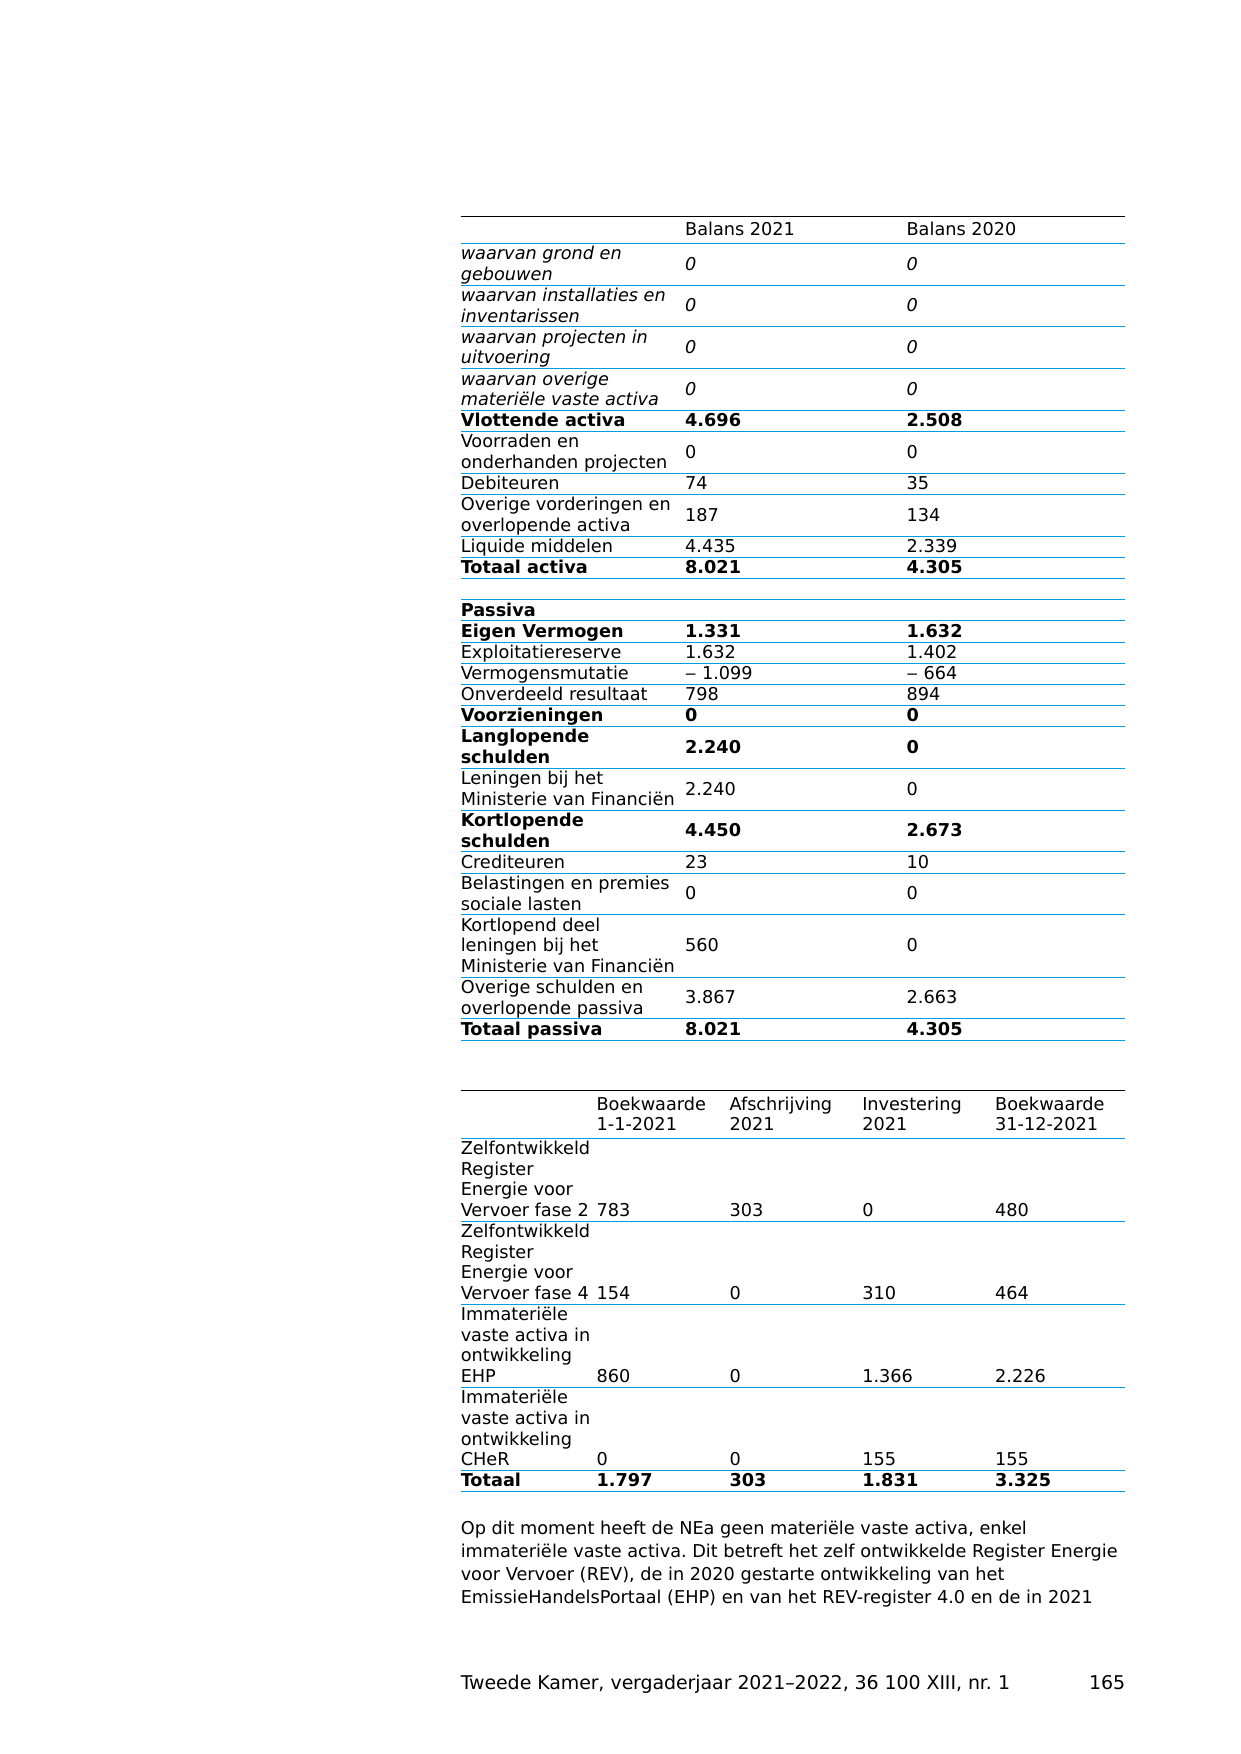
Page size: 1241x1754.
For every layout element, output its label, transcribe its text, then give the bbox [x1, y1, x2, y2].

table_cell [682, 600, 903, 620]
table_cell 3.867 [682, 978, 903, 1018]
table_cell 0 [726, 1388, 859, 1470]
table_cell 0 [904, 327, 1125, 368]
table_cell 0 [682, 286, 903, 326]
table_cell 8.021 [682, 558, 903, 578]
table_cell 0 [904, 769, 1125, 809]
table_cell 35 [904, 474, 1125, 494]
table_cell 310 [859, 1222, 992, 1304]
table_cell Totaal passiva [461, 1019, 682, 1039]
table_cell waarvan grond en gebouwen [461, 244, 682, 284]
table_cell 0 [682, 327, 903, 368]
table_cell 10 [904, 852, 1125, 872]
table_cell 23 [682, 852, 903, 872]
table_cell [904, 579, 1125, 599]
table_cell 3.325 [992, 1471, 1125, 1491]
table_cell 0 [682, 432, 903, 473]
table_cell 1.402 [904, 643, 1125, 662]
table_cell 464 [992, 1222, 1125, 1304]
table_cell 480 [992, 1139, 1125, 1221]
table_cell 2.226 [992, 1305, 1125, 1387]
table_cell 0 [726, 1222, 859, 1304]
table_cell 2.240 [682, 769, 903, 809]
table_cell Zelfontwikkeld Register Energie voor Vervoer fase 2 [461, 1139, 593, 1221]
table_cell 0 [904, 706, 1125, 726]
table_cell 4.450 [682, 811, 903, 851]
table_cell Investering 2021 [859, 1091, 992, 1138]
table_cell Afschrijving 2021 [726, 1091, 859, 1138]
table_header Tabel 75 Immateriële activa (bedragen x € 1.000) [461, 1065, 1125, 1090]
table_cell Voorzieningen [461, 706, 682, 726]
table_cell 8.021 [682, 1019, 903, 1039]
table_cell Boekwaarde 31-12-2021 [992, 1091, 1125, 1138]
table_cell 2.240 [682, 727, 903, 768]
table_cell 860 [594, 1305, 726, 1387]
table_cell 0 [859, 1139, 992, 1221]
table_cell 0 [682, 244, 903, 284]
table_cell 303 [726, 1471, 859, 1491]
table_cell 134 [904, 495, 1125, 536]
table_cell Immateriële vaste activa in ontwikkeling EHP [461, 1305, 593, 1387]
table_cell [461, 217, 682, 243]
table_cell 1.632 [682, 643, 903, 662]
table_cell Immateriële vaste activa in ontwikkeling CHeR [461, 1388, 593, 1470]
table_cell Liquide middelen [461, 537, 682, 557]
text Op dit moment heeft de NEa geen materiële vaste activa, enkel immateriële vaste activa. Dit betreft het zelf ontwikkelde Register Energie voor Vervoer (REV), de in 2020 gestarte ontwikkeling van het EmissieHandelsPortaal (EHP) en van het REV-register 4.0 en de in 2021 [461, 1516, 1125, 1608]
table_cell Overige schulden en overlopende passiva [461, 978, 682, 1018]
table_cell Boekwaarde 1-1-2021 [594, 1091, 726, 1138]
table_cell 1.632 [904, 621, 1125, 641]
table_cell waarvan installaties en inventarissen [461, 286, 682, 326]
table_cell 0 [726, 1305, 859, 1387]
table_cell 894 [904, 685, 1125, 705]
table_cell Balans 2021 [682, 217, 903, 243]
table_cell [461, 1091, 593, 1138]
table_cell 4.305 [904, 558, 1125, 578]
table_cell Vlottende activa [461, 411, 682, 431]
table_cell 0 [682, 369, 903, 410]
table_cell 155 [859, 1388, 992, 1470]
table_cell 4.305 [904, 1019, 1125, 1039]
table_cell Onverdeeld resultaat [461, 685, 682, 705]
table_cell Zelfontwikkeld Register Energie voor Vervoer fase 4 [461, 1222, 593, 1304]
table_cell 2.339 [904, 537, 1125, 557]
table_cell Totaal activa [461, 558, 682, 578]
table_header Tabel 74 Balans per 31 december 2021 (bedragen x € 1.000) [461, 191, 1125, 216]
table_cell Balans 2020 [904, 217, 1125, 243]
table_cell ‒ 1.099 [682, 664, 903, 684]
table_cell ‒ 664 [904, 664, 1125, 684]
table_cell 4.696 [682, 411, 903, 431]
table_cell 0 [904, 244, 1125, 284]
table_cell waarvan overige materiële vaste activa [461, 369, 682, 410]
table_cell waarvan projecten in uitvoering [461, 327, 682, 368]
table_cell Kortlopende schulden [461, 811, 682, 851]
table_cell Langlopende schulden [461, 727, 682, 768]
table_cell Kortlopend deel leningen bij het Ministerie van Financiën [461, 915, 682, 977]
table_cell 0 [904, 369, 1125, 410]
table_cell 2.508 [904, 411, 1125, 431]
table_cell 0 [682, 706, 903, 726]
table_cell Voorraden en onderhanden projecten [461, 432, 682, 473]
table_cell [461, 579, 682, 599]
table_cell 1.797 [594, 1471, 726, 1491]
table_cell 303 [726, 1139, 859, 1221]
table_cell [904, 600, 1125, 620]
table_cell Eigen Vermogen [461, 621, 682, 641]
table_cell 798 [682, 685, 903, 705]
table_cell 1.366 [859, 1305, 992, 1387]
table_cell 2.673 [904, 811, 1125, 851]
table_cell 783 [594, 1139, 726, 1221]
table_cell 74 [682, 474, 903, 494]
table_cell 1.331 [682, 621, 903, 641]
table_cell Debiteuren [461, 474, 682, 494]
table_cell Overige vorderingen en overlopende activa [461, 495, 682, 536]
table_cell Totaal [461, 1471, 593, 1491]
table_cell 4.435 [682, 537, 903, 557]
table_cell Leningen bij het Ministerie van Financiën [461, 769, 682, 809]
table_cell [682, 579, 903, 599]
table_cell Crediteuren [461, 852, 682, 872]
table_cell 0 [904, 915, 1125, 977]
table_cell Passiva [461, 600, 682, 620]
table_cell 1.831 [859, 1471, 992, 1491]
table_cell 187 [682, 495, 903, 536]
table_cell 560 [682, 915, 903, 977]
table_cell Exploitatiereserve [461, 643, 682, 662]
table_cell 0 [904, 874, 1125, 914]
table_cell 0 [682, 874, 903, 914]
table_cell 154 [594, 1222, 726, 1304]
table_cell 0 [904, 432, 1125, 473]
table_cell 0 [904, 727, 1125, 768]
table_cell 2.663 [904, 978, 1125, 1018]
table_cell 0 [594, 1388, 726, 1470]
table_cell 0 [904, 286, 1125, 326]
table_cell Vermogensmutatie [461, 664, 682, 684]
table_cell 155 [992, 1388, 1125, 1470]
table_cell Belastingen en premies sociale lasten [461, 874, 682, 914]
